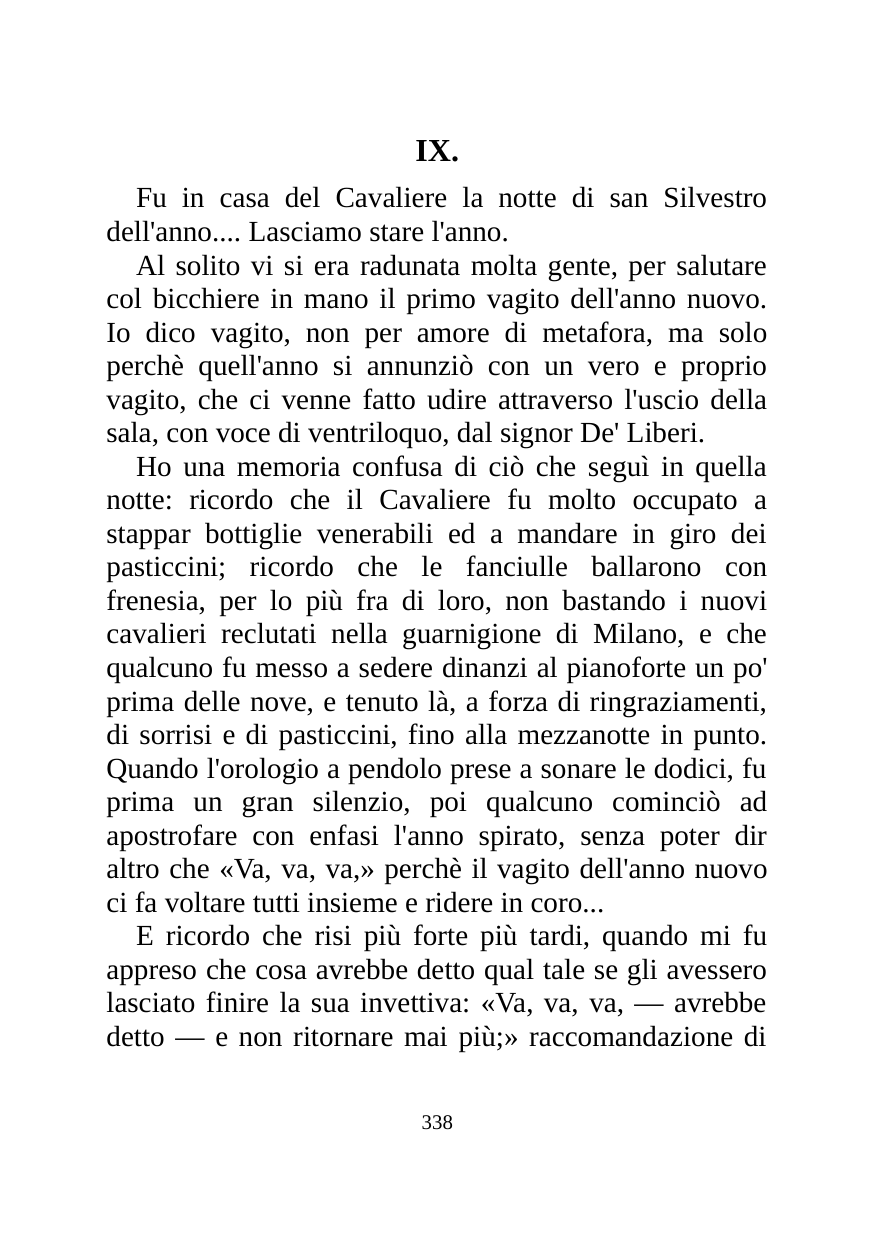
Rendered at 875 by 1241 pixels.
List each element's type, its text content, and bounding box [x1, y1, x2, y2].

text Al solito vi si era radunata molta gente, per salutare col bicchiere in mano il primo vagito dell'anno nuovo. Io dico vagito, non per amore di metafora, ma solo perchè quell'anno si annunziò con un vero e proprio vagito, che ci venne fatto udire attraverso l'uscio della sala, con voce di ventriloquo, dal signor De' Liberi. [106, 248, 768, 449]
text Ho una memoria confusa di ciò che seguì in quella notte: ricordo che il Cavaliere fu molto occupato a stappar bottiglie venerabili ed a mandare in giro dei pasticcini; ricordo che le fanciulle ballarono con frenesia, per lo più fra di loro, non bastando i nuovi cavalieri reclutati nella guarnigione di Milano, e che qualcuno fu messo a sedere dinanzi al pianoforte un po' prima delle nove, e tenuto là, a forza di ringraziamenti, di sorrisi e di pasticcini, fino alla mezzanotte in punto. Quando l'orologio a pendolo prese a sonare le dodici, fu prima un gran silenzio, poi qualcuno cominciò ad apostrofare con enfasi l'anno spirato, senza poter dir altro che «Va, va, va,» perchè il vagito dell'anno nuovo ci fa voltare tutti insieme e ridere in coro... [106, 449, 768, 918]
subtitle IX. [106, 131, 768, 168]
text E ricordo che risi più forte più tardi, quando mi fu appreso che cosa avrebbe detto qual tale se gli avessero lasciato finire la sua invettiva: «Va, va, va, — avrebbe detto — e non ritornare mai più;» raccomandazione di [106, 918, 768, 1053]
text Fu in casa del Cavaliere la notte di san Silvestro dell'anno.... Lasciamo stare l'anno. [106, 181, 768, 248]
